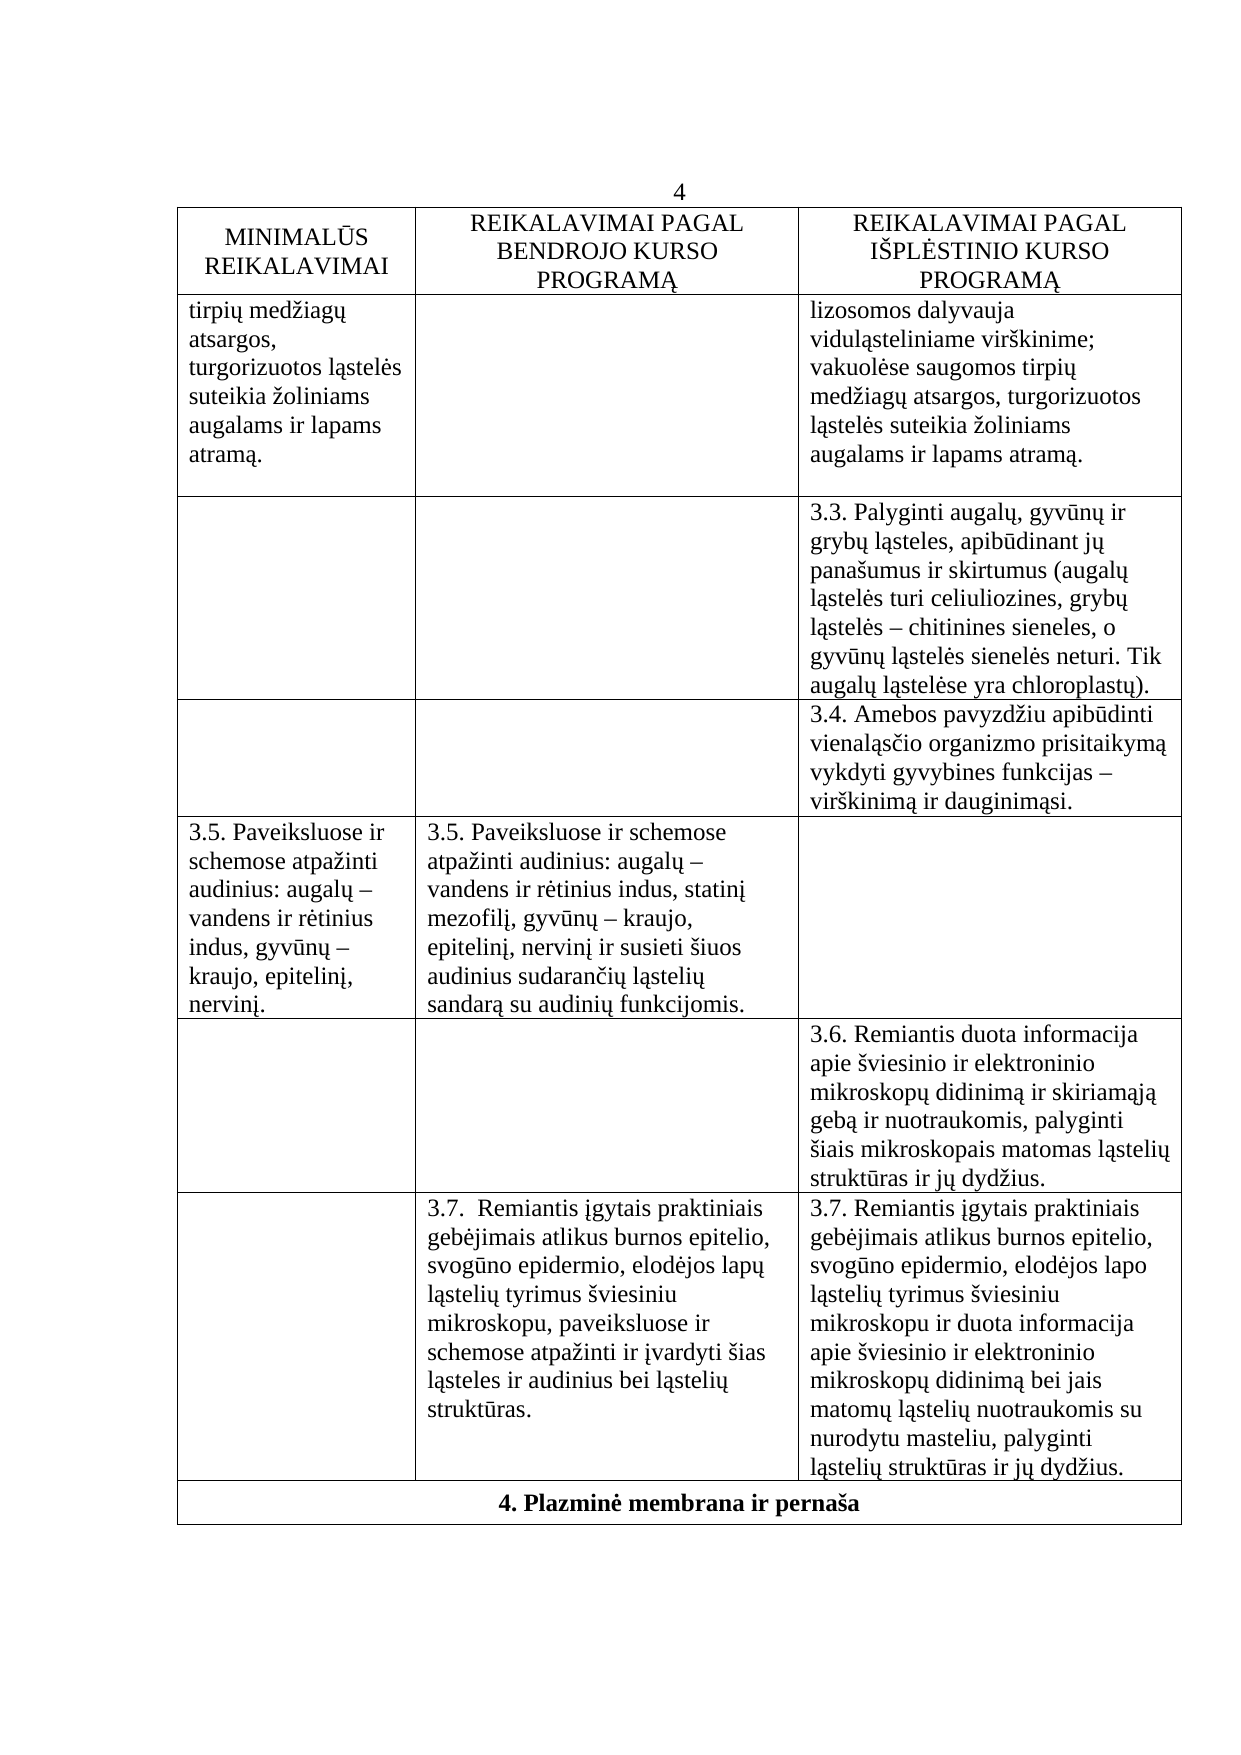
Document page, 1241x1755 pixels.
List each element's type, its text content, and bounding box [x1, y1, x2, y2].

table_header MINIMALŪS REIKALAVIMAI [178, 208, 415, 294]
table_cell [799, 817, 1181, 1018]
table_cell [416, 1019, 798, 1192]
table_cell 3.4. Amebos pavyzdžiu apibūdinti vienaląsčio organizmo prisitaikymą vykdyti gyvybines funkcijas –virškinimą ir dauginimąsi. [799, 700, 1181, 816]
table_cell [178, 497, 415, 698]
table_cell [416, 700, 798, 816]
table_cell [178, 1019, 415, 1192]
table_cell 3.3. Palyginti augalų, gyvūnų ir grybų ląsteles, apibūdinant jų panašumus ir skirtumus (augalų ląstelės turi celiuliozines, grybų ląstelės – chitinines sieneles, o gyvūnų ląstelės sienelės neturi. Tik augalų ląstelėse yra chloroplastų). [799, 497, 1181, 698]
table_cell [178, 1193, 415, 1480]
table_cell [416, 497, 798, 698]
table_cell [416, 295, 798, 496]
table_header REIKALAVIMAI PAGAL BENDROJO KURSO PROGRAMĄ [416, 208, 798, 294]
table_cell 4. Plazminė membrana ir pernaša [178, 1481, 1181, 1524]
table_header REIKALAVIMAI PAGAL IŠPLĖSTINIO KURSO PROGRAMĄ [799, 208, 1181, 294]
table_cell 3.5. Paveiksluose ir schemose atpažinti audinius: augalų – vandens ir rėtinius indus, statinį mezofilį, gyvūnų – kraujo, epitelinį, nervinį ir susieti šiuos audinius sudarančių ląstelių sandarą su audinių funkcijomis. [416, 817, 798, 1018]
table_cell 3.6. Remiantis duota informacija apie šviesinio ir elektroninio mikroskopų didinimą ir skiriamąją gebą ir nuotraukomis, palyginti šiais mikroskopais matomas ląstelių struktūras ir jų dydžius. [799, 1019, 1181, 1192]
table_cell tirpių medžiagų atsargos, turgorizuotos ląstelės suteikia žoliniams augalams ir lapams atramą. [178, 295, 415, 496]
table_cell 3.7. Remiantis įgytais praktiniais gebėjimais atlikus burnos epitelio, svogūno epidermio, elodėjos lapų ląstelių tyrimus šviesiniu mikroskopu, paveiksluose ir schemose atpažinti ir įvardyti šias ląsteles ir audinius bei ląstelių struktūras. [416, 1193, 798, 1480]
table_cell [178, 700, 415, 816]
table_cell 3.7. Remiantis įgytais praktiniais gebėjimais atlikus burnos epitelio, svogūno epidermio, elodėjos lapo ląstelių tyrimus šviesiniu mikroskopu ir duota informacija apie šviesinio ir elektroninio mikroskopų didinimą bei jais matomų ląstelių nuotraukomis su nurodytu masteliu, palyginti ląstelių struktūras ir jų dydžius. [799, 1193, 1181, 1480]
table_cell 3.5. Paveiksluose ir schemose atpažinti audinius: augalų – vandens ir rėtinius indus, gyvūnų – kraujo, epitelinį, nervinį. [178, 817, 415, 1018]
table_cell lizosomos dalyvauja viduląsteliniame virškinime; vakuolėse saugomos tirpių medžiagų atsargos, turgorizuotos ląstelės suteikia žoliniams augalams ir lapams atramą. [799, 295, 1181, 496]
